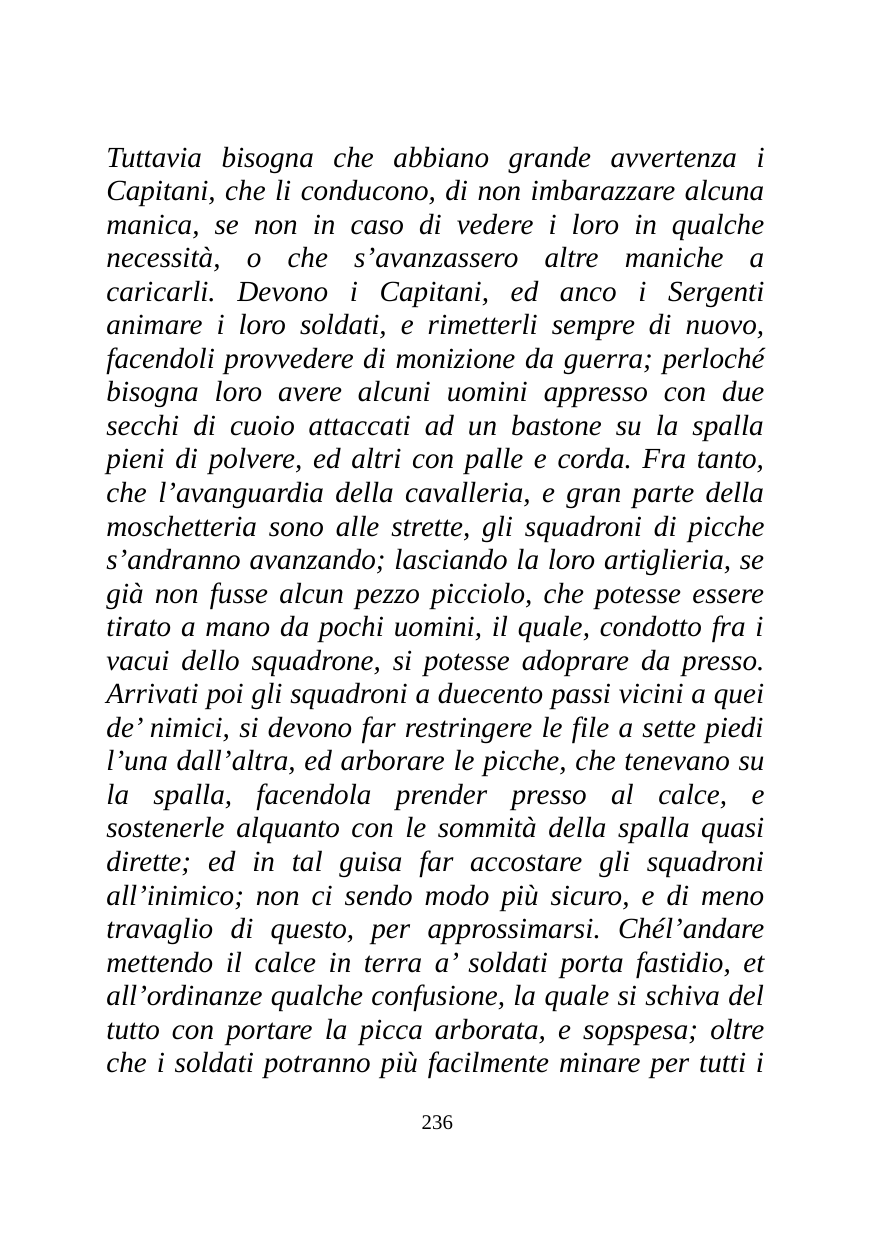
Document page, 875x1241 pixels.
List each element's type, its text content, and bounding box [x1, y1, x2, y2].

text Tuttavia bisogna che abbiano grande avvertenza i Capitani, che li conducono, di non imbarazzare alcuna manica, se non in caso di vedere i loro in qualche necessità, o che s’avanzassero altre maniche a caricarli. Devono i Capitani, ed anco i Sergenti animare i loro soldati, e rimetterli sempre di nuovo, facendoli provvedere di monizione da guerra; perloché bisogna loro avere alcuni uomini appresso con due secchi di cuoio attaccati ad un bastone su la spalla pieni di polvere, ed altri con palle e corda. Fra tanto, che l’avanguardia della cavalleria, e gran parte della moschetteria sono alle strette, gli squadroni di picche s’andranno avanzando; lasciando la loro artiglieria, se già non fusse alcun pezzo picciolo, che potesse essere tirato a mano da pochi uomini, il quale, condotto fra i vacui dello squadrone, si potesse adoprare da presso. Arrivati poi gli squadroni a duecento passi vicini a quei de’ nimici, si devono far restringere le file a sette piedi l’una dall’altra, ed arborare le picche, che tenevano su la spalla, facendola prender presso al calce, e sostenerle alquanto con le sommità della spalla quasi dirette; ed in tal guisa far accostare gli squadroni all’inimico; non ci sendo modo più sicuro, e di meno travaglio di questo, per approssimarsi. Chél’andare mettendo il calce in terra a’ soldati porta fastidio, et all’ordinanze qualche confusione, la quale si schiva del tutto con portare la picca arborata, e sopspesa; oltre che i soldati potranno più facilmente minare per tutti i [106, 140, 768, 1079]
